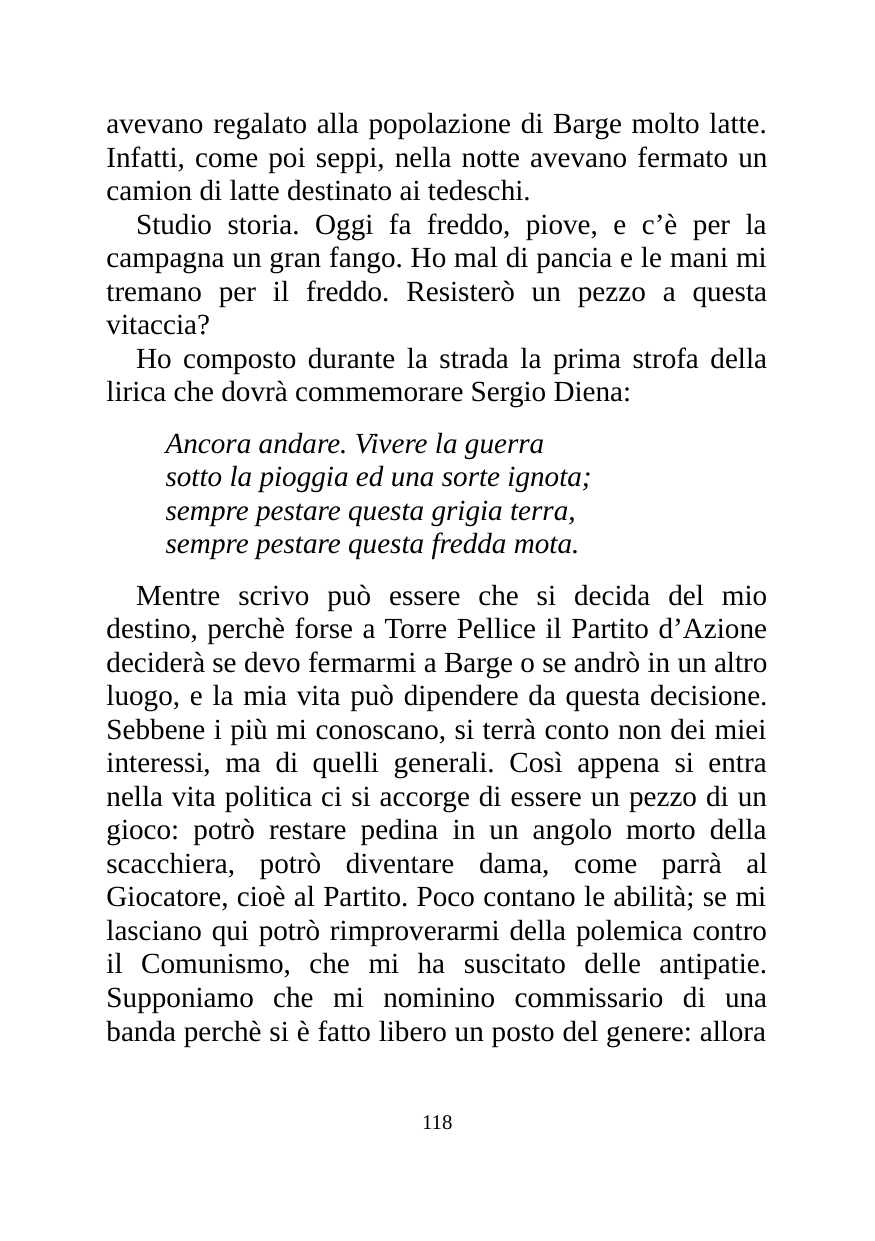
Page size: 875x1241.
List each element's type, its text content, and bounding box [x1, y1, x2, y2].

text Mentre scrivo può essere che si decida del mio destino, perchè forse a Torre Pellice il Partito d’Azione deciderà se devo fermarmi a Barge o se andrò in un altro luogo, e la mia vita può dipendere da questa decisione. Sebbene i più mi conoscano, si terrà conto non dei miei interessi, ma di quelli generali. Così appena si entra nella vita politica ci si accorge di essere un pezzo di un gioco: potrò restare pedina in un angolo morto della scacchiera, potrò diventare dama, come parrà al Giocatore, cioè al Partito. Poco contano le abilità; se mi lasciano qui potrò rimproverarmi della polemica contro il Comunismo, che mi ha suscitato delle antipatie. Supponiamo che mi nominino commissario di una banda perchè si è fatto libero un posto del genere: allora [106, 578, 768, 1047]
text Ancora andare. Vivere la guerra sotto la pioggia ed una sorte ignota; sempre pestare questa grigia terra, sempre pestare questa fredda mota. [165, 426, 768, 560]
text avevano regalato alla popolazione di Barge molto latte. Infatti, come poi seppi, nella notte avevano fermato un camion di latte destinato ai tedeschi. [106, 106, 768, 207]
text Ho composto durante la strada la prima strofa della lirica che dovrà commemorare Sergio Diena: [106, 341, 768, 408]
text Studio storia. Oggi fa freddo, piove, e c’è per la campagna un gran fango. Ho mal di pancia e le mani mi tremano per il freddo. Resisterò un pezzo a questa vitaccia? [106, 207, 768, 341]
